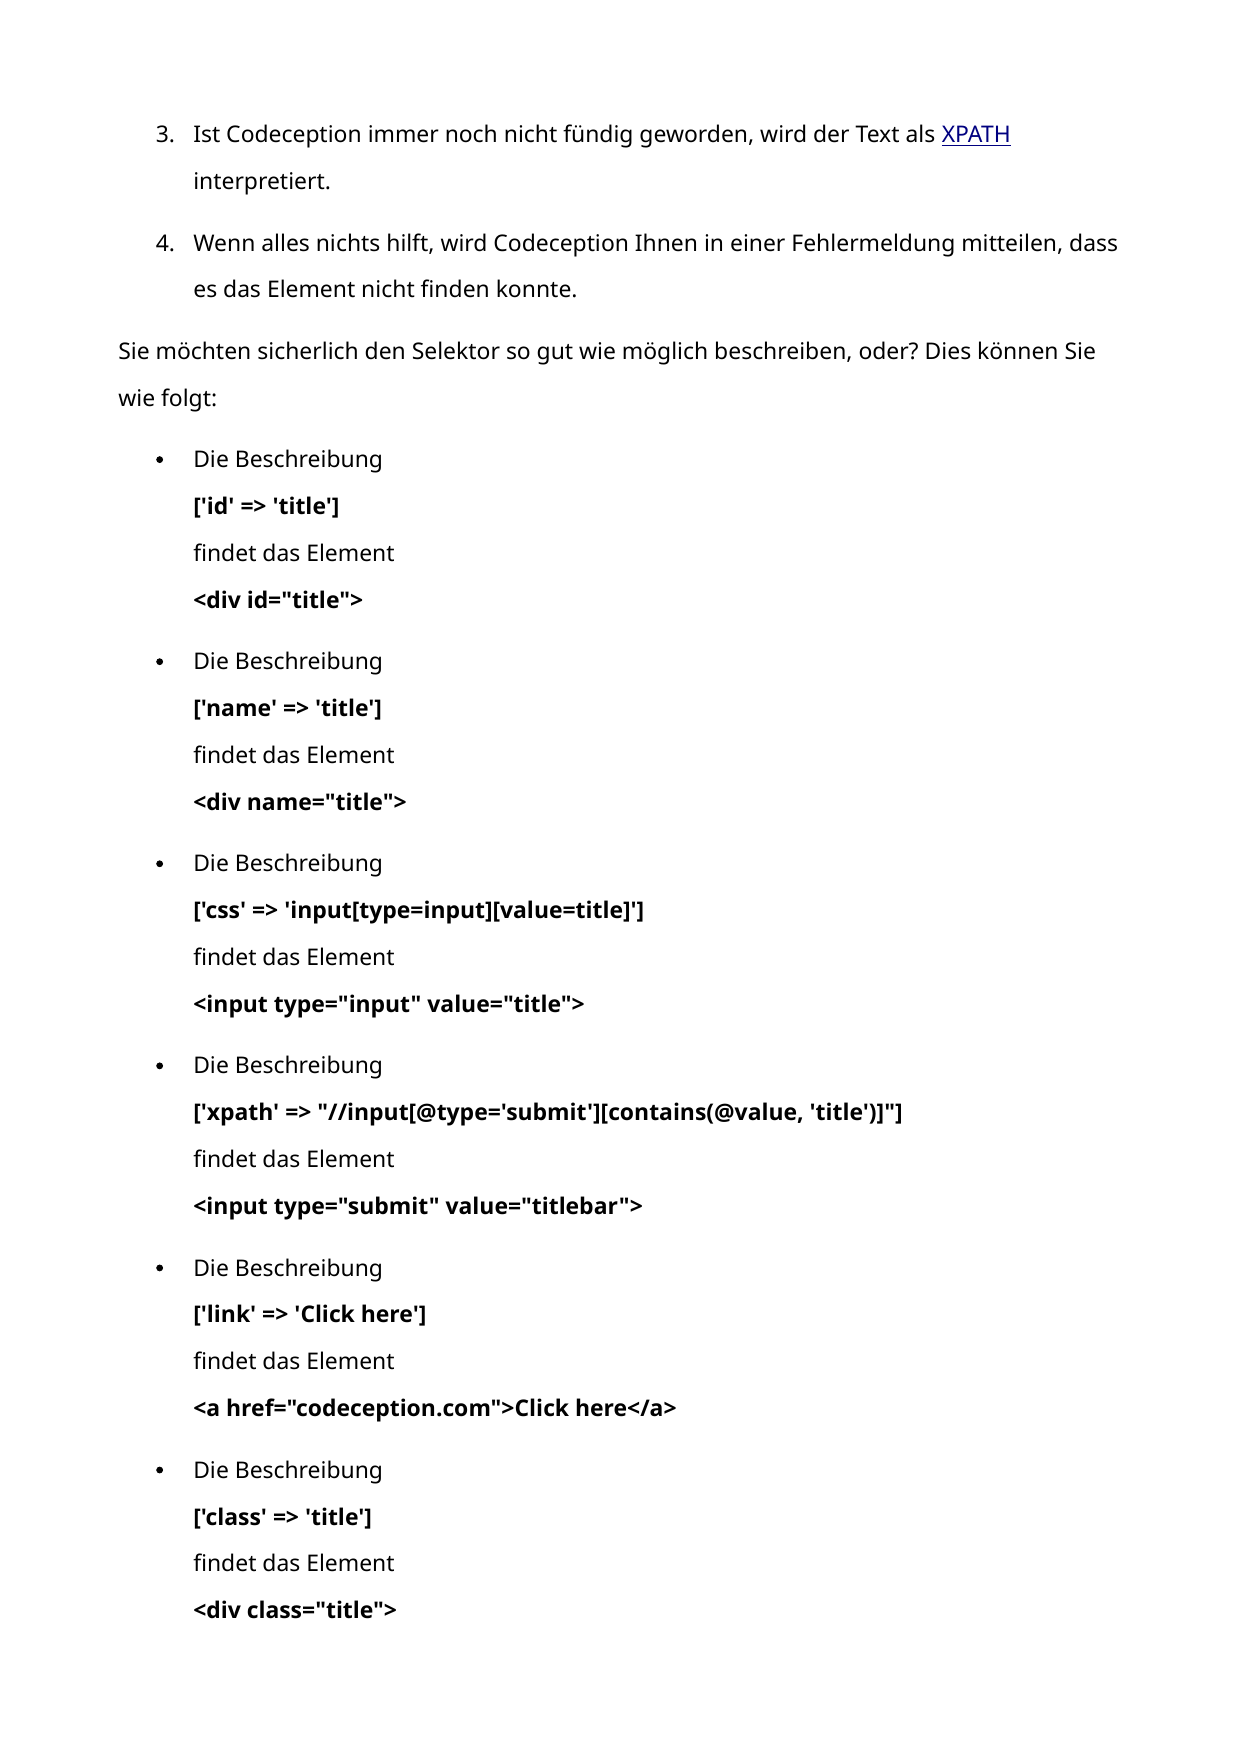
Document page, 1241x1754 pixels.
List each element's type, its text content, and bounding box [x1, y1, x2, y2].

list Ist Codeception immer noch nicht fündig geworden, wird der Text als XPATH interpretiert. [156, 118, 1122, 196]
list Die Beschreibung ['css' => 'input[type=input][value=title]'] findet das Element <input type="input" value="title"> [156, 847, 1122, 1019]
list Wenn alles nichts hilft, wird Codeception Ihnen in einer Fehlermeldung mitteilen, dass es das Element nicht finden konnte. [156, 226, 1122, 304]
list Die Beschreibung ['class' => 'title'] findet das Element <div class="title"> [156, 1453, 1122, 1625]
list Die Beschreibung ['name' => 'title'] findet das Element <div name="title"> [156, 645, 1122, 817]
list Die Beschreibung ['id' => 'title'] findet das Element <div id="title"> [156, 443, 1122, 615]
list Die Beschreibung ['xpath' => "//input[@type='submit'][contains(@value, 'title')]"] findet das Element <input type="submit" value="titlebar"> [156, 1049, 1122, 1221]
list Die Beschreibung ['link' => 'Click here'] findet das Element <a href="codeception.com">Click here</a> [156, 1251, 1122, 1423]
text Sie möchten sicherlich den Selektor so gut wie möglich beschreiben, oder? Dies können Sie wie folgt: [118, 335, 1122, 413]
